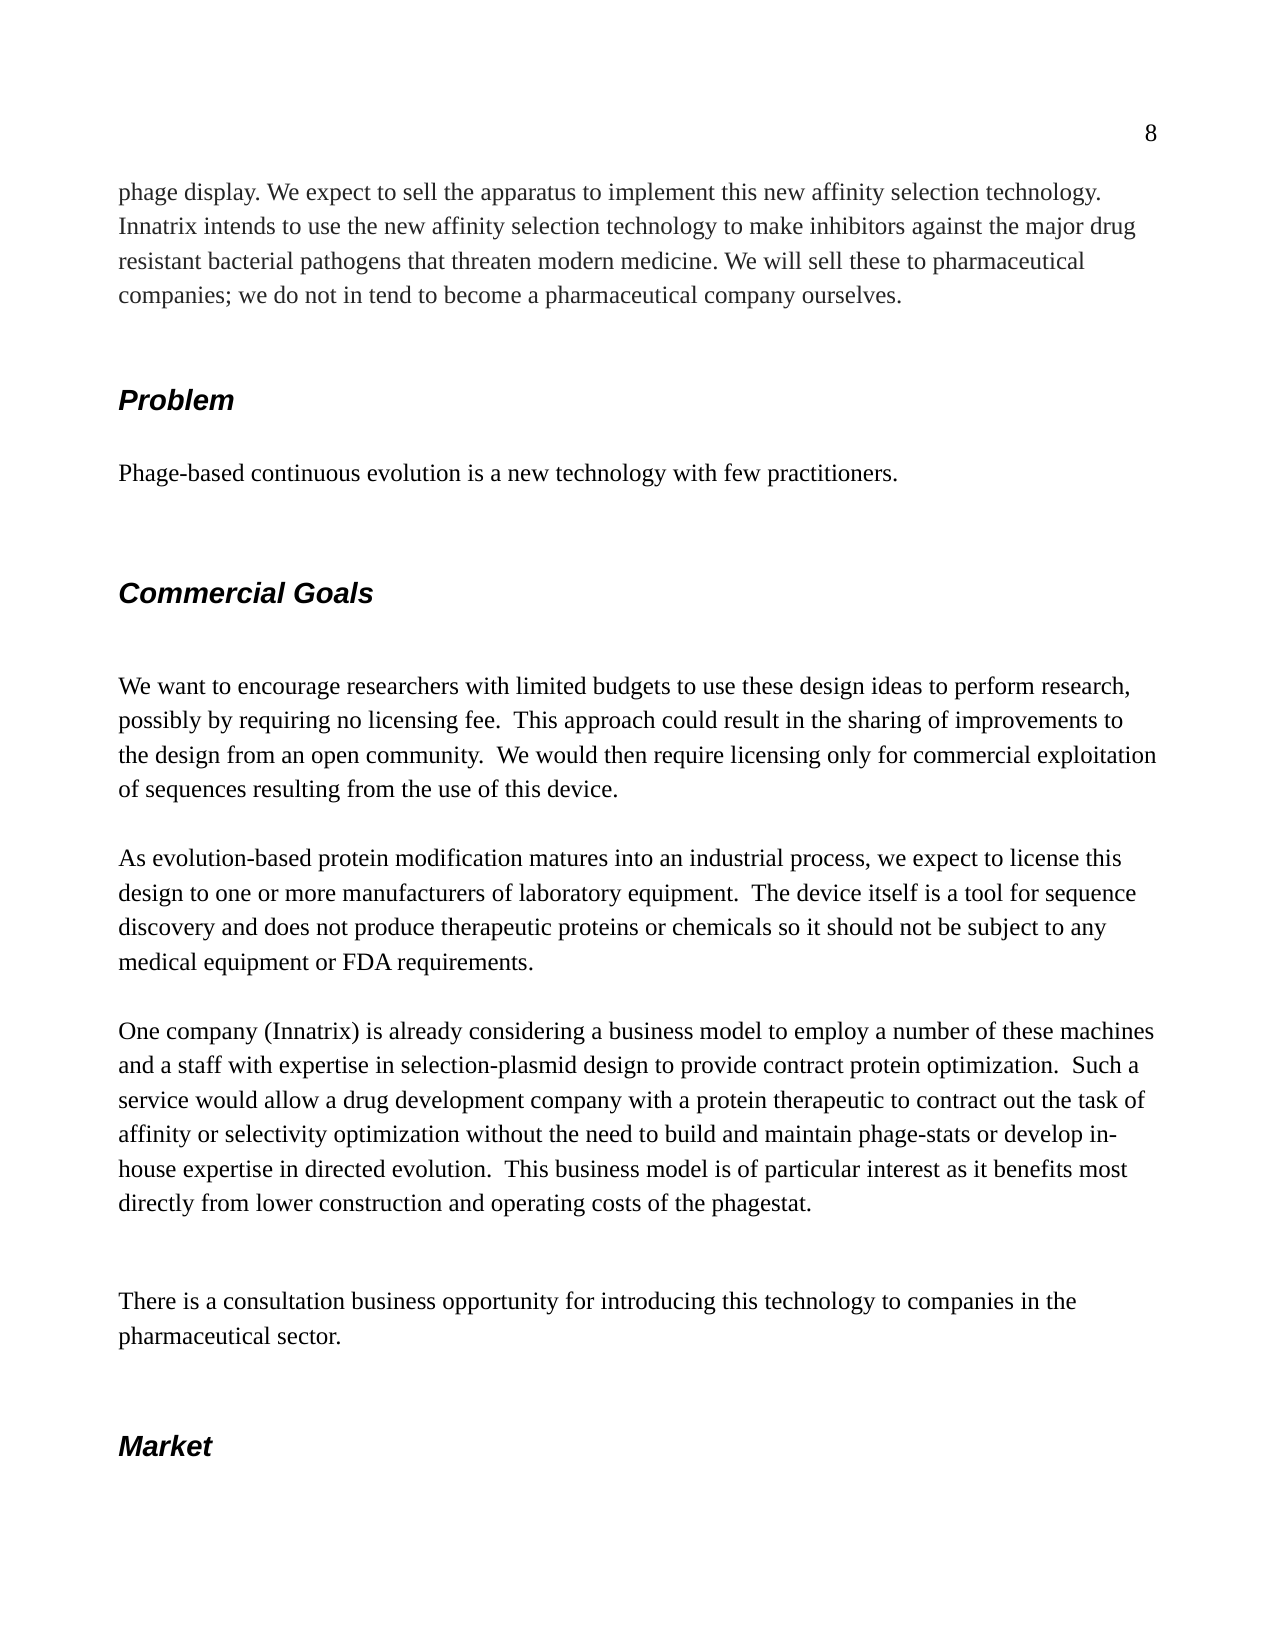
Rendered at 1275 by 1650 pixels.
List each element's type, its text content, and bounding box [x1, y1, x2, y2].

text Phage-based continuous evolution is a new technology with few practitioners. [118, 458, 1157, 487]
text phage display. We expect to sell the apparatus to implement this new affinity selection technology. Innatrix intends to use the new affinity selection technology to make inhibitors against the major drug resistant bacterial pathogens that threaten modern medicine. We will sell these to pharmaceutical companies; we do not in tend to become a pharmaceutical company ourselves. [118, 177, 1157, 309]
text We want to encourage researchers with limited budgets to use these design ideas to perform research, possibly by requiring no licensing fee. This approach could result in the sharing of improvements to the design from an open community. We would then require licensing only for commercial exploitation of sequences resulting from the use of this device. As evolution-based protein modification matures into an industrial process, we expect to license this design to one or more manufacturers of laboratory equipment. The device itself is a tool for sequence discovery and does not produce therapeutic proteins or chemicals so it should not be subject to any medical equipment or FDA requirements. One company (Innatrix) is already considering a business model to employ a number of these machines and a staff with expertise in selection-plasmid design to provide contract protein optimization. Such a service would allow a drug development company with a protein therapeutic to contract out the task of affinity or selectivity optimization without the need to build and maintain phage-stats or develop in-house expertise in directed evolution. This business model is of particular interest as it benefits most directly from lower construction and operating costs of the phagestat. [118, 671, 1157, 1217]
subtitle Problem [118, 383, 1157, 417]
text There is a consultation business opportunity for introducing this technology to companies in the pharmaceutical sector. [118, 1286, 1157, 1349]
subtitle Commercial Goals [118, 576, 1157, 609]
